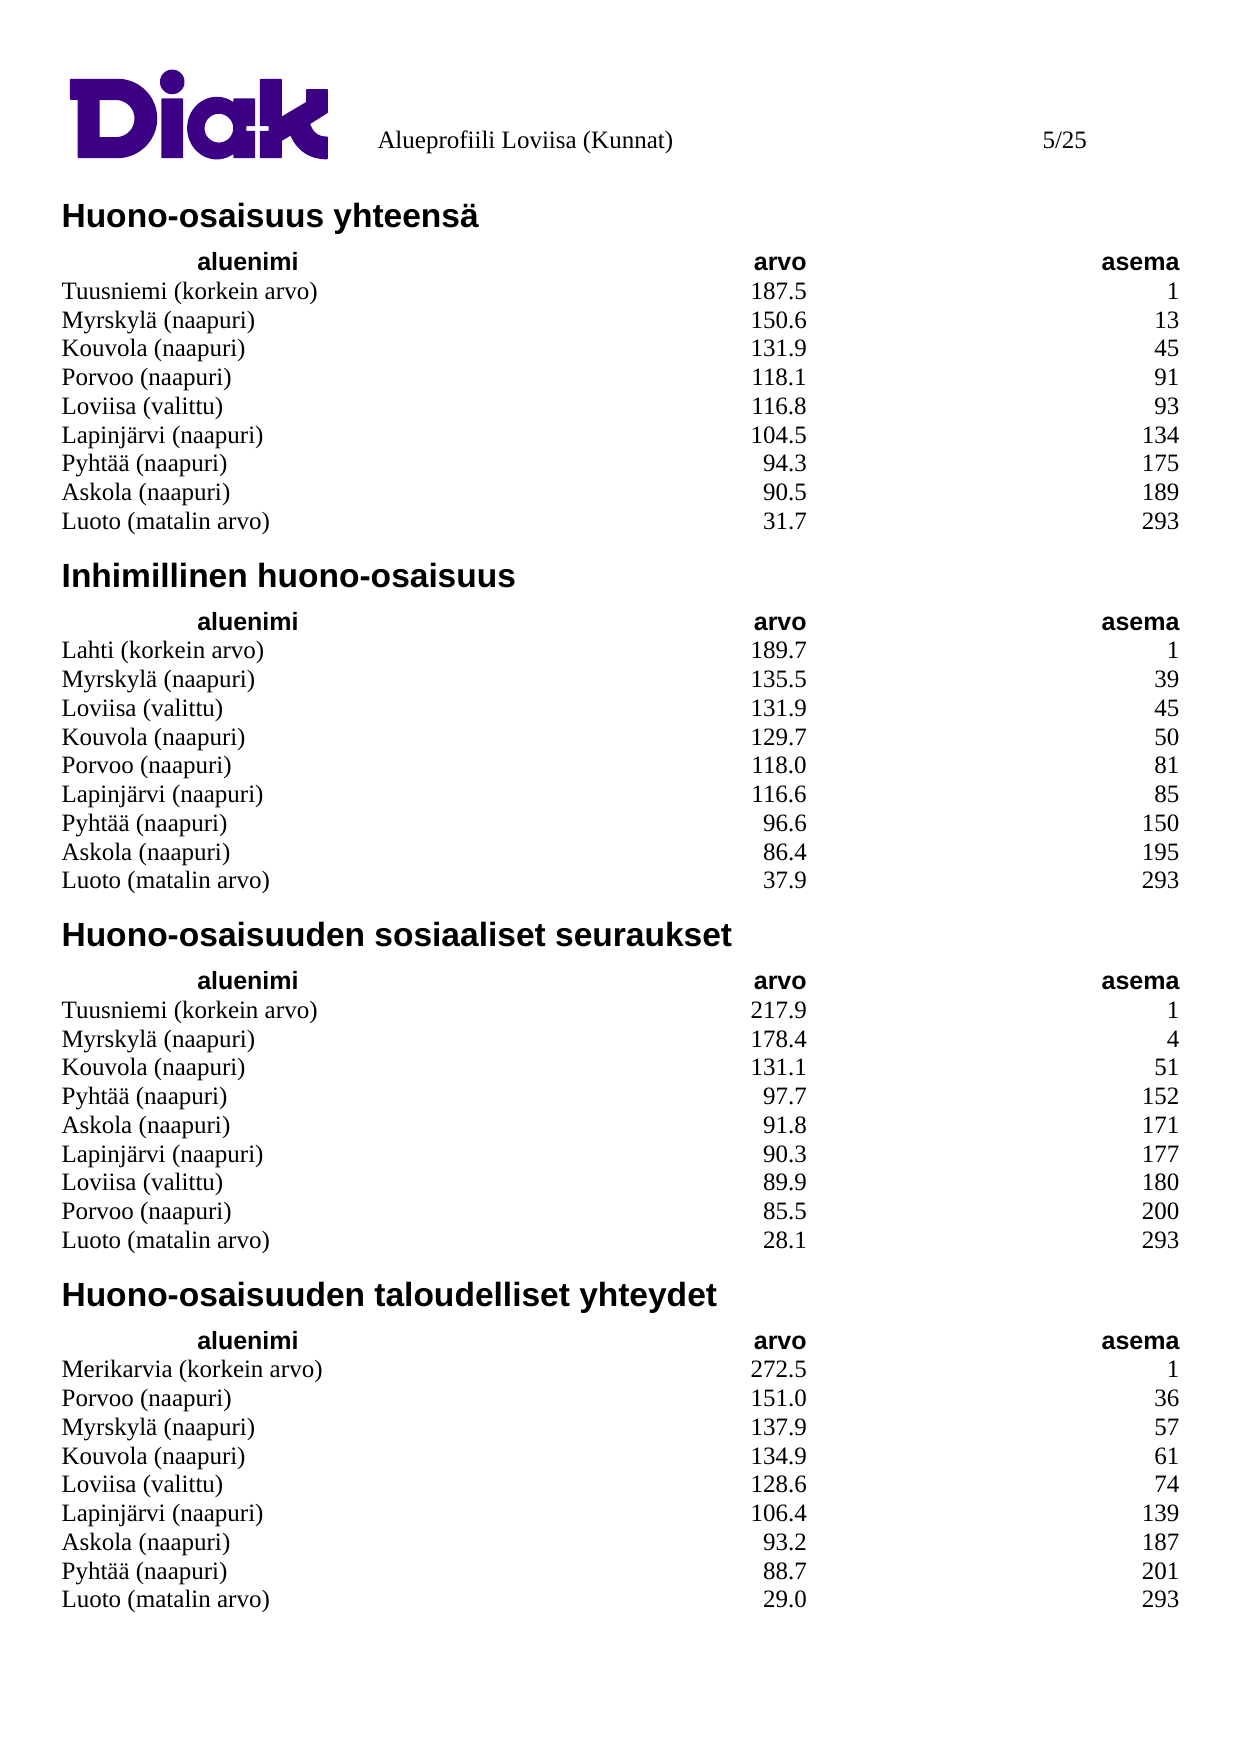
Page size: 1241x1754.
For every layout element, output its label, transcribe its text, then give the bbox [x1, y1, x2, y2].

table_cell Kouvola (naapuri) [61, 1053, 434, 1081]
table_cell Askola (naapuri) [61, 477, 434, 506]
table_cell 131.9 [434, 693, 806, 722]
table_header aluenimi [61, 966, 434, 995]
table_cell 91 [806, 362, 1179, 391]
table_cell 152 [806, 1081, 1179, 1110]
table_cell 201 [806, 1556, 1179, 1584]
table_cell 131.1 [434, 1053, 806, 1081]
table_cell 86.4 [434, 837, 806, 866]
table_cell 93 [806, 391, 1179, 420]
table_cell 116.6 [434, 779, 806, 808]
table_cell 94.3 [434, 449, 806, 477]
table_cell Merikarvia (korkein arvo) [61, 1355, 434, 1383]
table_cell 93.2 [434, 1527, 806, 1556]
table_cell 137.9 [434, 1412, 806, 1441]
table_header arvo [434, 1326, 806, 1354]
table_cell Porvoo (naapuri) [61, 1383, 434, 1412]
table_header aluenimi [61, 1326, 434, 1354]
table_cell 90.3 [434, 1139, 806, 1167]
table_cell 128.6 [434, 1470, 806, 1498]
table_cell 104.5 [434, 420, 806, 448]
table_cell Pyhtää (naapuri) [61, 449, 434, 477]
table_cell Luoto (matalin arvo) [61, 506, 434, 535]
table_cell 1 [806, 636, 1179, 664]
table_cell Luoto (matalin arvo) [61, 1585, 434, 1613]
table_cell Kouvola (naapuri) [61, 334, 434, 362]
table_cell 97.7 [434, 1081, 806, 1110]
table_cell 90.5 [434, 477, 806, 506]
table_cell 150 [806, 808, 1179, 837]
table_cell 37.9 [434, 866, 806, 894]
table_header arvo [434, 966, 806, 995]
table_cell Pyhtää (naapuri) [61, 808, 434, 837]
table_header asema [806, 607, 1179, 636]
subtitle Huono-osaisuuden taloudelliset yhteydet [61, 1274, 1179, 1313]
table_cell 88.7 [434, 1556, 806, 1584]
table_cell 151.0 [434, 1383, 806, 1412]
table_cell 57 [806, 1412, 1179, 1441]
subtitle Huono-osaisuuden sosiaaliset seuraukset [61, 915, 1179, 954]
table_cell 189 [806, 477, 1179, 506]
table_cell Kouvola (naapuri) [61, 1441, 434, 1469]
table_cell 116.8 [434, 391, 806, 420]
table_cell Tuusniemi (korkein arvo) [61, 995, 434, 1024]
table_cell 134 [806, 420, 1179, 448]
table_cell Askola (naapuri) [61, 837, 434, 866]
table_cell 135.5 [434, 664, 806, 693]
table_cell 4 [806, 1024, 1179, 1052]
table_header asema [806, 247, 1179, 276]
table_cell 61 [806, 1441, 1179, 1469]
table_cell Luoto (matalin arvo) [61, 866, 434, 894]
table_cell 178.4 [434, 1024, 806, 1052]
table_cell Porvoo (naapuri) [61, 362, 434, 391]
table_cell 118.0 [434, 751, 806, 779]
table_cell 200 [806, 1196, 1179, 1225]
table_cell 139 [806, 1498, 1179, 1527]
table_cell Loviisa (valittu) [61, 1168, 434, 1196]
table_cell 96.6 [434, 808, 806, 837]
table_cell 129.7 [434, 722, 806, 751]
table_cell 189.7 [434, 636, 806, 664]
subtitle Huono-osaisuus yhteensä [61, 196, 1179, 235]
table_header aluenimi [61, 607, 434, 636]
table_cell Porvoo (naapuri) [61, 1196, 434, 1225]
table_cell 45 [806, 693, 1179, 722]
table_cell Tuusniemi (korkein arvo) [61, 276, 434, 305]
table_cell 1 [806, 1355, 1179, 1383]
table_cell 85.5 [434, 1196, 806, 1225]
table_cell 89.9 [434, 1168, 806, 1196]
table_cell 187 [806, 1527, 1179, 1556]
table_cell 1 [806, 276, 1179, 305]
table_cell 187.5 [434, 276, 806, 305]
table_cell Myrskylä (naapuri) [61, 1024, 434, 1052]
table_header asema [806, 1326, 1179, 1354]
table_cell Pyhtää (naapuri) [61, 1081, 434, 1110]
table_cell Loviisa (valittu) [61, 693, 434, 722]
table_cell Lapinjärvi (naapuri) [61, 1139, 434, 1167]
table_cell 91.8 [434, 1110, 806, 1139]
table_cell 217.9 [434, 995, 806, 1024]
table_cell 150.6 [434, 305, 806, 333]
table_cell 195 [806, 837, 1179, 866]
table_cell Loviisa (valittu) [61, 391, 434, 420]
table_cell 36 [806, 1383, 1179, 1412]
table_cell 293 [806, 1585, 1179, 1613]
table_cell 81 [806, 751, 1179, 779]
table_cell 180 [806, 1168, 1179, 1196]
table_header asema [806, 966, 1179, 995]
table_header arvo [434, 607, 806, 636]
table_cell 29.0 [434, 1585, 806, 1613]
table_cell Porvoo (naapuri) [61, 751, 434, 779]
table_cell Askola (naapuri) [61, 1110, 434, 1139]
table_cell Myrskylä (naapuri) [61, 1412, 434, 1441]
table_cell 74 [806, 1470, 1179, 1498]
table_cell 118.1 [434, 362, 806, 391]
table_cell Kouvola (naapuri) [61, 722, 434, 751]
table_cell Lahti (korkein arvo) [61, 636, 434, 664]
table_cell 293 [806, 506, 1179, 535]
table_cell Askola (naapuri) [61, 1527, 434, 1556]
table_cell 272.5 [434, 1355, 806, 1383]
table_cell 175 [806, 449, 1179, 477]
table_header aluenimi [61, 247, 434, 276]
table_cell Lapinjärvi (naapuri) [61, 420, 434, 448]
table_cell Lapinjärvi (naapuri) [61, 779, 434, 808]
table_cell Pyhtää (naapuri) [61, 1556, 434, 1584]
table_cell 134.9 [434, 1441, 806, 1469]
table_cell 51 [806, 1053, 1179, 1081]
table_cell 293 [806, 1225, 1179, 1254]
table_cell 177 [806, 1139, 1179, 1167]
table_cell Myrskylä (naapuri) [61, 305, 434, 333]
table_cell 293 [806, 866, 1179, 894]
table_cell 1 [806, 995, 1179, 1024]
table_cell 39 [806, 664, 1179, 693]
table_cell 13 [806, 305, 1179, 333]
table_cell Myrskylä (naapuri) [61, 664, 434, 693]
table_cell 131.9 [434, 334, 806, 362]
table_cell Lapinjärvi (naapuri) [61, 1498, 434, 1527]
table_cell 28.1 [434, 1225, 806, 1254]
table_cell 171 [806, 1110, 1179, 1139]
table_cell Loviisa (valittu) [61, 1470, 434, 1498]
subtitle Inhimillinen huono-osaisuus [61, 556, 1179, 594]
table_header arvo [434, 247, 806, 276]
table_cell 50 [806, 722, 1179, 751]
table_cell 85 [806, 779, 1179, 808]
table_cell 45 [806, 334, 1179, 362]
table_cell 31.7 [434, 506, 806, 535]
table_cell 106.4 [434, 1498, 806, 1527]
table_cell Luoto (matalin arvo) [61, 1225, 434, 1254]
